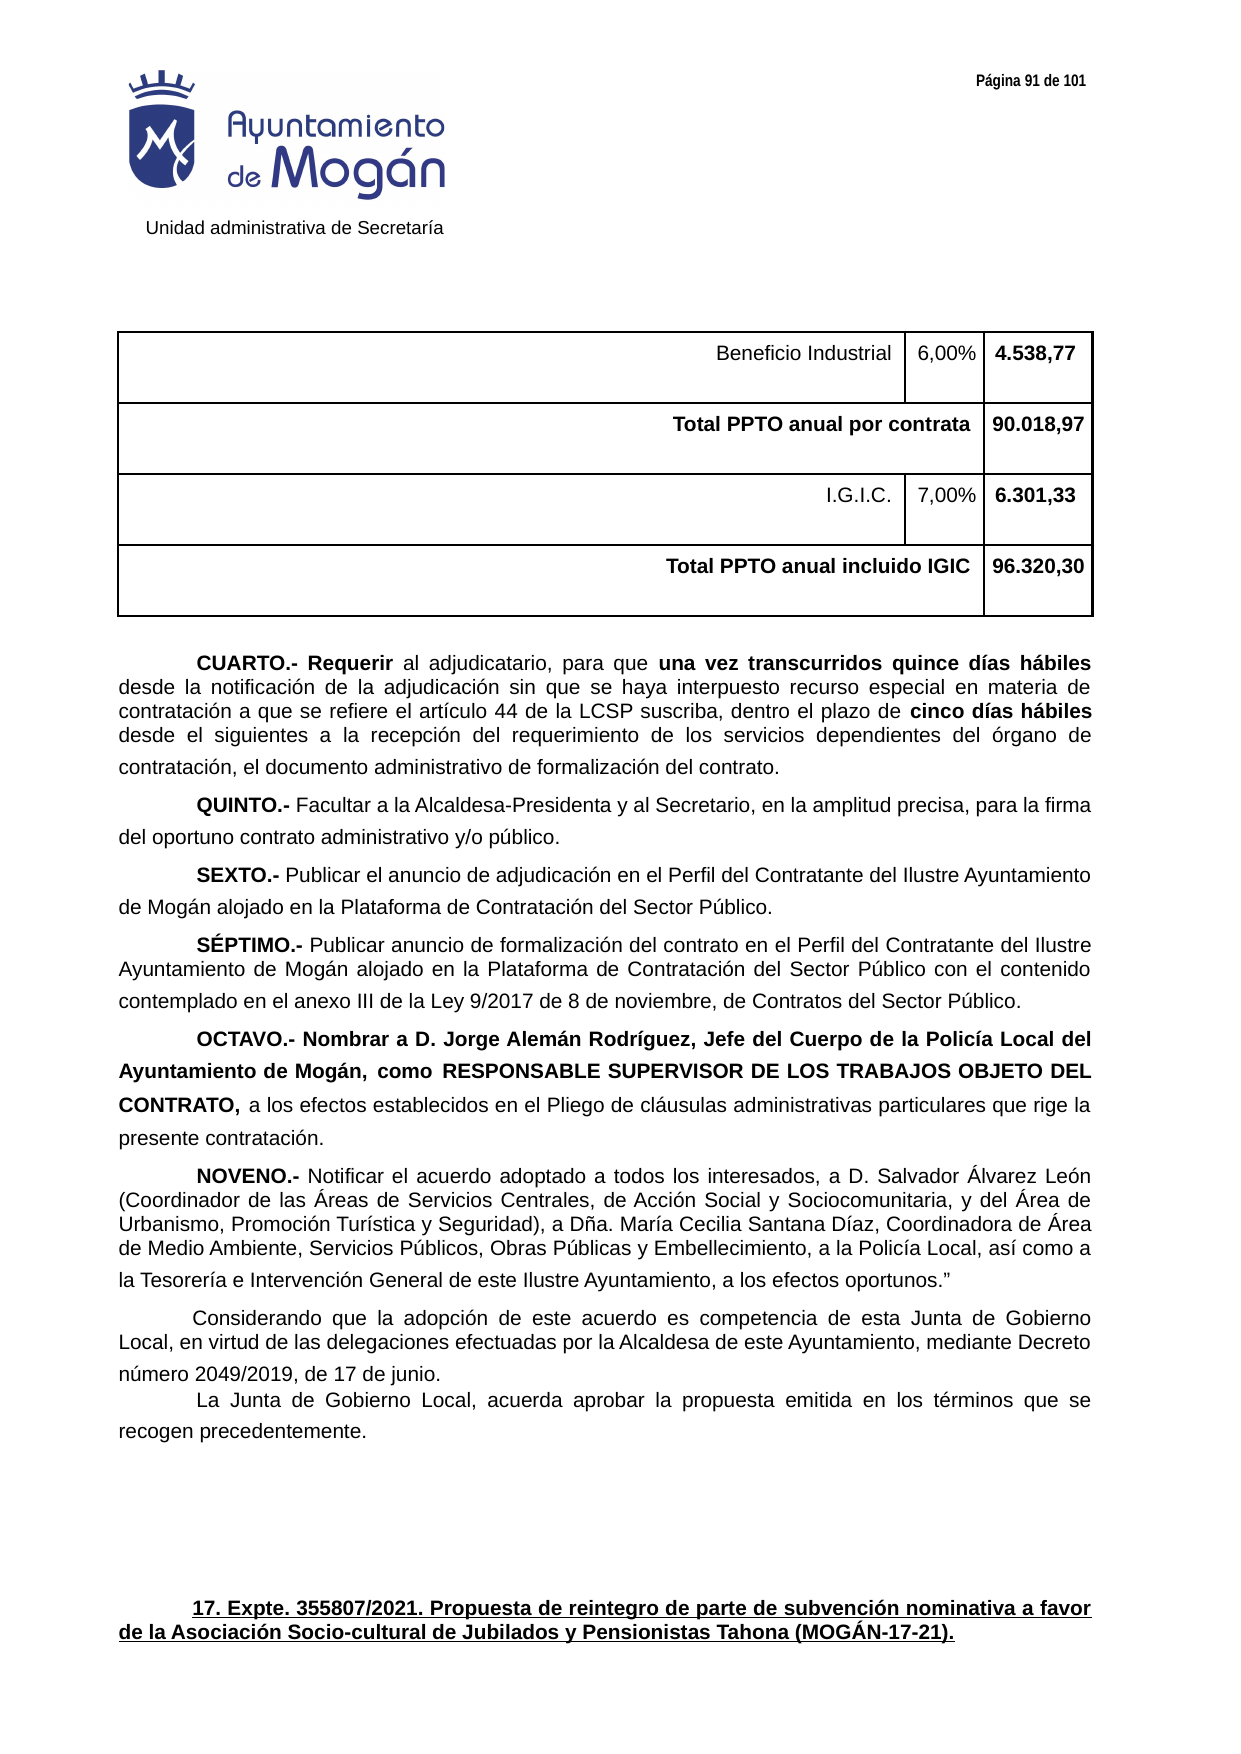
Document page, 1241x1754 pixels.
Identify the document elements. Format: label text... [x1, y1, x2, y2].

table_cell 90.018,97 [985, 404, 1091, 473]
text La Junta de Gobierno Local, acuerda aprobar la propuesta emitida en los términos que se recogen precedentemente. [118, 1387, 1092, 1445]
text QUINTO.- Facultar a la Alcaldesa-Presidenta y al Secretario, en la amplitud precisa, para la firma del oportuno contrato administrativo y/o público. [118, 793, 1092, 851]
text OCTAVO.- Nombrar a D. Jorge Alemán Rodríguez, Jefe del Cuerpo de la Policía Local del Ayuntamiento de Mogán, como RESPONSABLE SUPERVISOR DE LOS TRABAJOS OBJETO DEL CONTRATO, a los efectos establecidos en el Pliego de cláusulas administrativas particulares que rige la presente contratación. [118, 1027, 1092, 1152]
table_cell 96.320,30 [985, 546, 1091, 615]
picture [128, 70, 445, 206]
table_cell Beneficio Industrial [119, 333, 904, 402]
text SÉPTIMO.- Publicar anuncio de formalización del contrato en el Perfil del Contratante del Ilustre Ayuntamiento de Mogán alojado en la Plataforma de Contratación del Sector Público con el contenido contemplado en el anexo III de la Ley 9/2017 de 8 de noviembre, de Contratos del Sector Público. [118, 933, 1092, 1014]
text CUARTO.- Requerir al adjudicatario, para que una vez transcurridos quince días hábiles desde la notificación de la adjudicación sin que se haya interpuesto recurso especial en materia de contratación a que se refiere el artículo 44 de la LCSP suscriba, dentro el plazo de cinco días hábiles desde el siguientes a la recepción del requerimiento de los servicios dependientes del órgano de contratación, el documento administrativo de formalización del contrato. [118, 651, 1092, 781]
table_cell 6,00% [906, 333, 983, 402]
table_cell 6.301,33 [985, 475, 1091, 544]
text SEXTO.- Publicar el anuncio de adjudicación en el Perfil del Contratante del Ilustre Ayuntamiento de Mogán alojado en la Plataforma de Contratación del Sector Público. [118, 863, 1092, 921]
text NOVENO.- Notificar el acuerdo adoptado a todos los interesados, a D. Salvador Álvarez León (Coordinador de las Áreas de Servicios Centrales, de Acción Social y Sociocomunitaria, y del Área de Urbanismo, Promoción Turística y Seguridad), a Dña. María Cecilia Santana Díaz, Coordinadora de Área de Medio Ambiente, Servicios Públicos, Obras Públicas y Embellecimiento, a la Policía Local, así como a la Tesorería e Intervención General de este Ilustre Ayuntamiento, a los efectos oportunos.” [118, 1164, 1092, 1293]
table_cell 7,00% [906, 475, 983, 544]
text 17. Expte. 355807/2021. Propuesta de reintegro de parte de subvención nominativa a favor de la Asociación Socio-cultural de Jubilados y Pensionistas Tahona (MOGÁN-17-21). [118, 1596, 1092, 1643]
text Considerando que la adopción de este acuerdo es competencia de esta Junta de Gobierno Local, en virtud de las delegaciones efectuadas por la Alcaldesa de este Ayuntamiento, mediante Decreto número 2049/2019, de 17 de junio. [118, 1306, 1092, 1387]
table_cell 4.538,77 [985, 333, 1091, 402]
table_cell Total PPTO anual por contrata [119, 404, 983, 473]
table_cell Total PPTO anual incluido IGIC [119, 546, 983, 615]
table_cell I.G.I.C. [119, 475, 904, 544]
